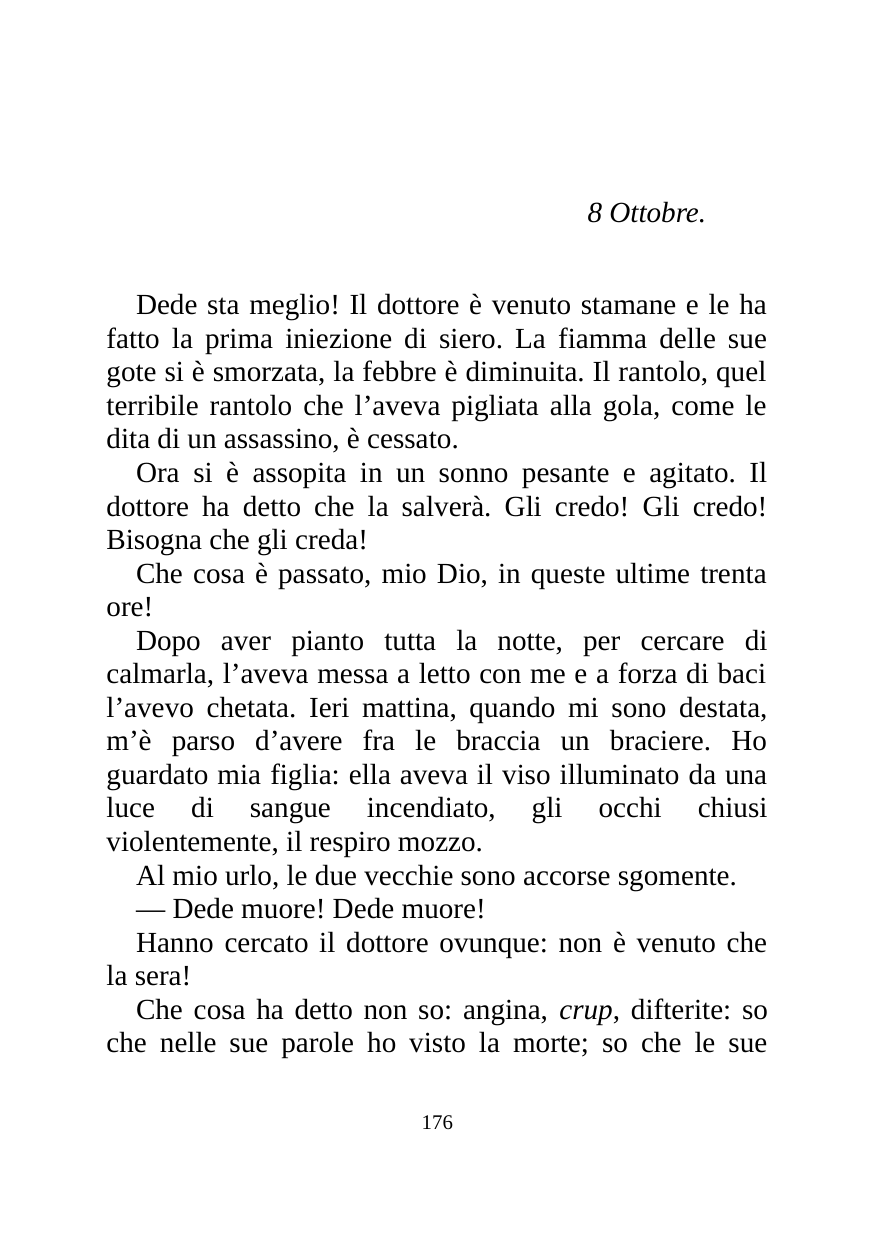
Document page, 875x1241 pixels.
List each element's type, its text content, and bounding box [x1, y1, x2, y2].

text Che cosa è passato, mio Dio, in queste ultime trenta ore! [106, 556, 768, 623]
text Dede sta meglio! Il dottore è venuto stamane e le ha fatto la prima iniezione di siero. La fiamma delle sue gote si è smorzata, la febbre è diminuita. Il rantolo, quel terribile rantolo che l’aveva pigliata alla gola, come le dita di un assassino, è cessato. [106, 287, 768, 455]
text Che cosa ha detto non so: angina, crup, difterite: so che nelle sue parole ho visto la morte; so che le sue [106, 992, 768, 1059]
text Al mio urlo, le due vecchie sono accorse sgomente. [106, 858, 768, 891]
text Hanno cercato il dottore ovunque: non è venuto che la sera! [106, 925, 768, 992]
text 8 Ottobre. [106, 195, 709, 228]
text Ora si è assopita in un sonno pesante e agitato. Il dottore ha detto che la salverà. Gli credo! Gli credo! Bisogna che gli creda! [106, 455, 768, 556]
text Dopo aver pianto tutta la notte, per cercare di calmarla, l’aveva messa a letto con me e a forza di baci l’avevo chetata. Ieri mattina, quando mi sono destata, m’è parso d’avere fra le braccia un braciere. Ho guardato mia figlia: ella aveva il viso illuminato da una luce di sangue incendiato, gli occhi chiusi violentemente, il respiro mozzo. [106, 623, 768, 858]
text — Dede muore! Dede muore! [106, 891, 768, 925]
